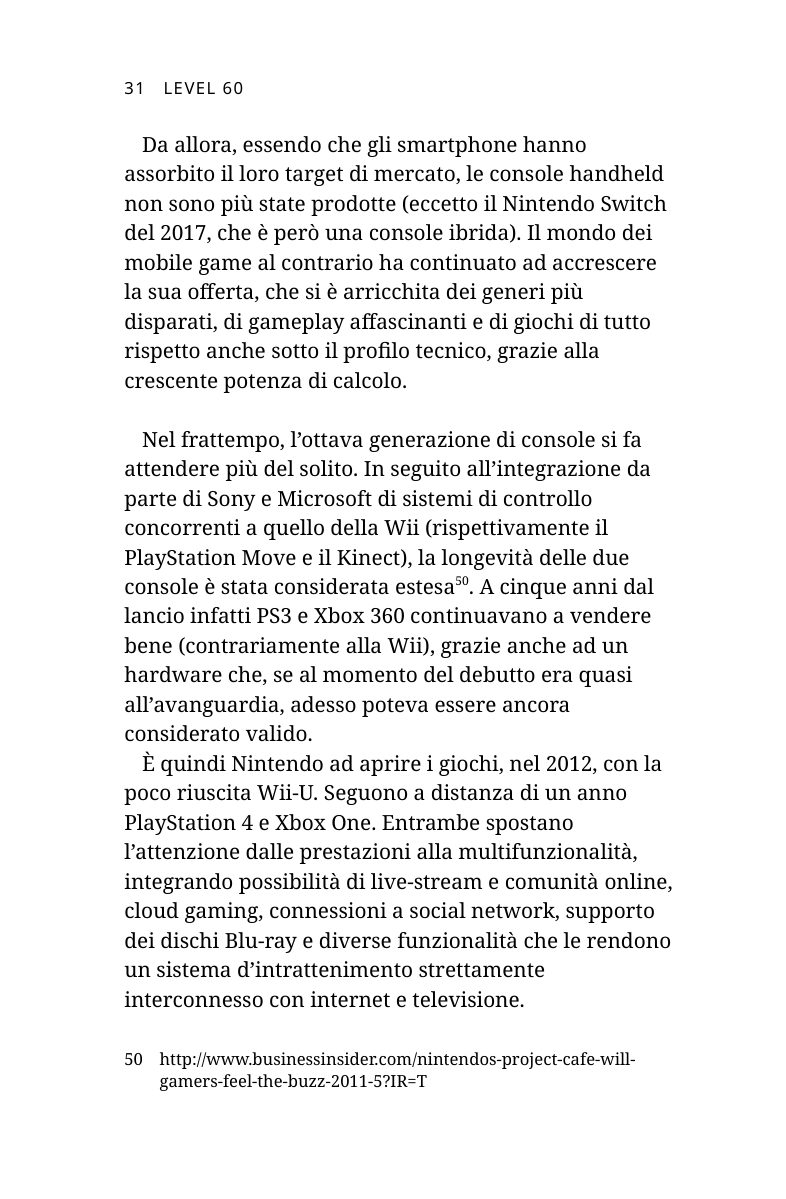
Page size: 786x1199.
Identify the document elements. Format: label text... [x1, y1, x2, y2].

text È quindi Nintendo ad aprire i giochi, nel 2012, con la poco riuscita Wii-U. Seguono a distanza di un anno PlayStation 4 e Xbox One. Entrambe spostano l’attenzione dalle prestazioni alla multifunzionalità, integrando possibilità di live-stream e comunità online, cloud gaming, connessioni a social network, supporto dei dischi Blu-ray e diverse funzionalità che le rendono un sistema d’intrattenimento strettamente interconnesso con internet e televisione. [124, 748, 679, 1013]
text Da allora, essendo che gli smartphone hanno assorbito il loro target di mercato, le console handheld non sono più state prodotte (eccetto il Nintendo Switch del 2017, che è però una console ibrida). Il mondo dei mobile game al contrario ha continuato ad accrescere la sua offerta, che si è arricchita dei generi più disparati, di gameplay affascinanti e di giochi di tutto rispetto anche sotto il profilo tecnico, grazie alla crescente potenza di calcolo. [124, 129, 679, 394]
text http://www.businessinsider.com/nintendos-project-cafe-will-gamers-feel-the-buzz-2011-5?IR=T [124, 1047, 679, 1093]
text Nel frattempo, l’ottava generazione di console si fa attendere più del solito. In seguito all’integrazione da parte di Sony e Microsoft di sistemi di controllo concorrenti a quello della Wii (rispettivamente il PlayStation Move e il Kinect), la longevità delle due console è stata considerata estesa. A cinque anni dal lancio infatti PS3 e Xbox 360 continuavano a vendere bene (contrariamente alla Wii), grazie anche ad un hardware che, se al momento del debutto era quasi all’avanguardia, adesso poteva essere ancora considerato valido. [124, 424, 679, 748]
